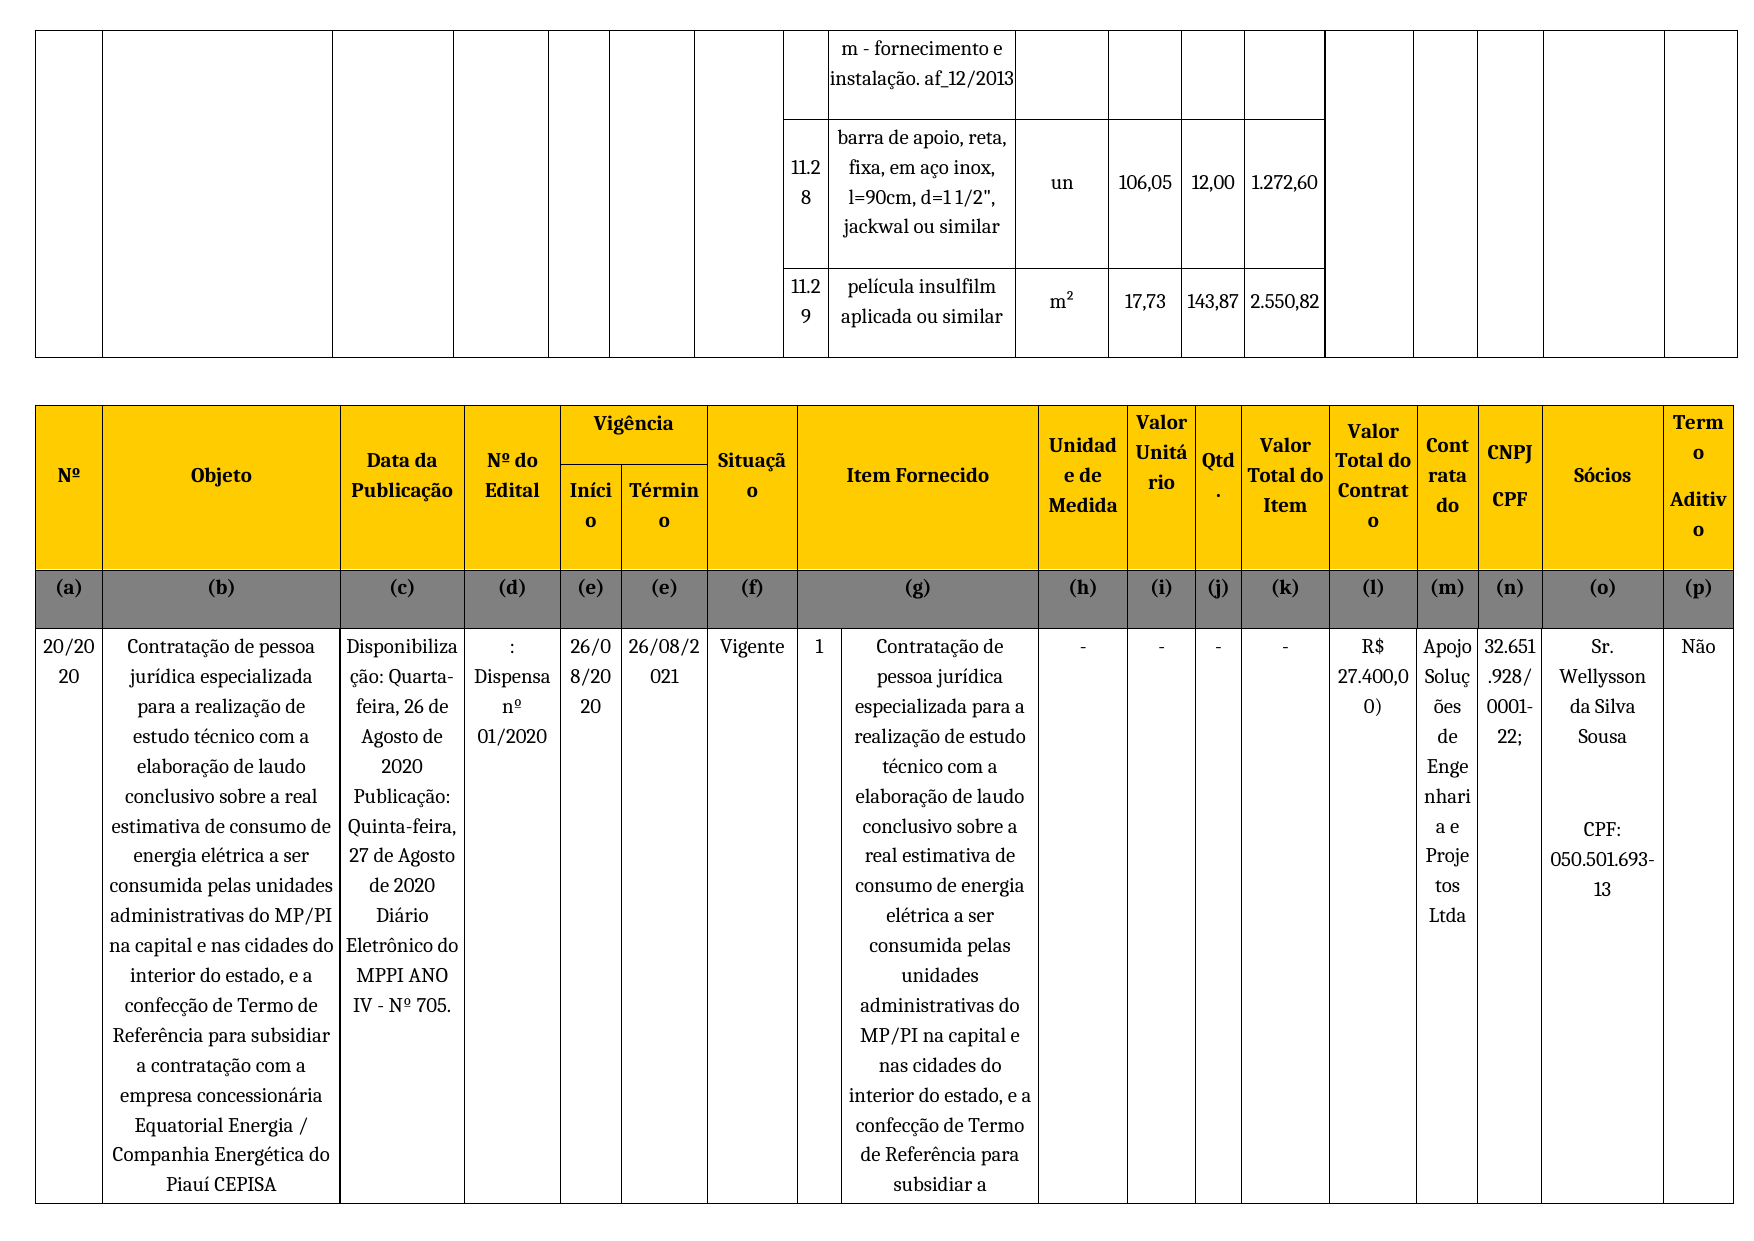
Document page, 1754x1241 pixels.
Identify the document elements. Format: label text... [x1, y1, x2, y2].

table_cell (c) [341, 571, 464, 628]
table_header Valor Unitário [1128, 406, 1195, 569]
table_cell Contratação de pessoa jurídica especializada para a realização de estudo técnico com a elaboração de laudo conclusivo sobre a real estimativa de consumo de energia elétrica a ser consumida pelas unidades administrativas do MP/PI na capital e nas cidades do interior do estado, e a confecção de Termo de Referência para subsidiar a contratação com a empresa concessionária Equatorial Energia / Companhia Energética do Piauí CEPISA [103, 629, 339, 1203]
table_cell [1016, 31, 1108, 119]
table_cell Término [622, 465, 707, 569]
table_cell (a) [36, 571, 102, 628]
table_cell m - fornecimento e instalação. af_12/2013 [829, 31, 1015, 119]
table_cell : Dispensa nº 01/2020 [465, 629, 560, 1203]
table_header Termo Aditivo [1664, 406, 1733, 569]
table_cell R$ 27.400,00) [1330, 629, 1416, 1203]
table_cell 106,05 [1109, 120, 1181, 268]
table_cell [1478, 31, 1543, 357]
table_cell (m) [1418, 571, 1478, 628]
table_cell - [1242, 629, 1329, 1203]
table_cell 2.550,82 [1245, 269, 1324, 357]
table_cell 12,00 [1182, 120, 1244, 268]
table_header Item Fornecido [798, 406, 1038, 569]
table_header Data da Publicação [341, 406, 464, 569]
table_cell 20/2020 [36, 629, 102, 1203]
table_header Qtd. [1196, 406, 1241, 569]
table_cell (o) [1543, 571, 1663, 628]
table_cell 32.651.928/0001- 22; [1478, 629, 1541, 1203]
table_cell película insulfilm aplicada ou similar [829, 269, 1015, 357]
table_cell 11.28 [784, 120, 828, 268]
table_cell - [1196, 629, 1241, 1203]
table_cell [1665, 31, 1737, 357]
table_cell [1414, 31, 1477, 357]
table_cell un [1016, 120, 1108, 268]
table_cell [549, 31, 609, 357]
table_header Vigência [561, 406, 707, 464]
table_cell [333, 31, 453, 357]
table_cell [1326, 31, 1413, 357]
table_cell [1182, 31, 1244, 119]
table_header Unidade de Medida [1039, 406, 1127, 569]
table_cell 26/08/2021 [622, 629, 707, 1203]
table_header Valor Total do Item [1242, 406, 1329, 569]
table_cell [36, 31, 102, 357]
table_cell (l) [1330, 571, 1417, 628]
table_cell 11.29 [784, 269, 828, 357]
table_cell (d) [465, 571, 560, 628]
table_cell (n) [1479, 571, 1542, 628]
table_cell Apojo Soluções de Engenharia e Projetos Ltda [1417, 629, 1477, 1203]
table_cell 26/08/2020 [561, 629, 621, 1203]
table_header Situação [708, 406, 797, 569]
table_cell [1245, 31, 1324, 119]
table_cell 143,87 [1182, 269, 1244, 357]
table_cell Disponibilização: Quarta-feira, 26 de Agosto de 2020 Publicação: Quinta-feira, 27 de Agosto de 2020 Diário Eletrônico do MPPI ANO IV - Nº 705. [341, 629, 464, 1203]
table_cell [103, 31, 332, 357]
table_cell (f) [708, 571, 797, 628]
table_cell Vigente [708, 629, 797, 1203]
table_header Valor Total do Contrato [1330, 406, 1417, 569]
table_cell - [1128, 629, 1195, 1203]
table_header Contratado [1418, 406, 1478, 569]
table_cell (k) [1242, 571, 1329, 628]
table_cell Sr. Wellysson da Silva Sousa CPF: 050.501.693-13 [1542, 629, 1663, 1203]
table_cell (g) [798, 571, 1038, 628]
table_cell (j) [1196, 571, 1241, 628]
table_cell (i) [1128, 571, 1195, 628]
table_cell [454, 31, 548, 357]
table_cell [695, 31, 783, 357]
table_header Nº do Edital [465, 406, 560, 569]
table_header CNPJ CPF [1479, 406, 1542, 569]
table_cell (b) [103, 571, 340, 628]
table_cell [610, 31, 694, 357]
table_cell 17,73 [1109, 269, 1181, 357]
table_cell [784, 31, 828, 119]
table_cell (e) [622, 571, 707, 628]
table_cell (e) [561, 571, 621, 628]
table_cell 1 [798, 629, 841, 1203]
table_cell Não [1664, 629, 1733, 1203]
table_header Objeto [103, 406, 340, 569]
table_cell [1544, 31, 1664, 357]
table_cell Início [561, 465, 621, 569]
table_cell barra de apoio, reta, fixa, em aço inox, l=90cm, d=1 1/2", jackwal ou similar [829, 120, 1015, 268]
table_header Nº [36, 406, 102, 569]
table_cell 1.272,60 [1245, 120, 1324, 268]
table_cell [1109, 31, 1181, 119]
table_cell (p) [1664, 571, 1733, 628]
table_cell Contratação de pessoa jurídica especializada para a realização de estudo técnico com a elaboração de laudo conclusivo sobre a real estimativa de consumo de energia elétrica a ser consumida pelas unidades administrativas do MP/PI na capital e nas cidades do interior do estado, e a confecção de Termo de Referência para subsidiar a [842, 629, 1038, 1203]
table_header Sócios [1543, 406, 1663, 569]
table_cell m² [1016, 269, 1108, 357]
table_cell - [1039, 629, 1127, 1203]
table_cell (h) [1039, 571, 1127, 628]
